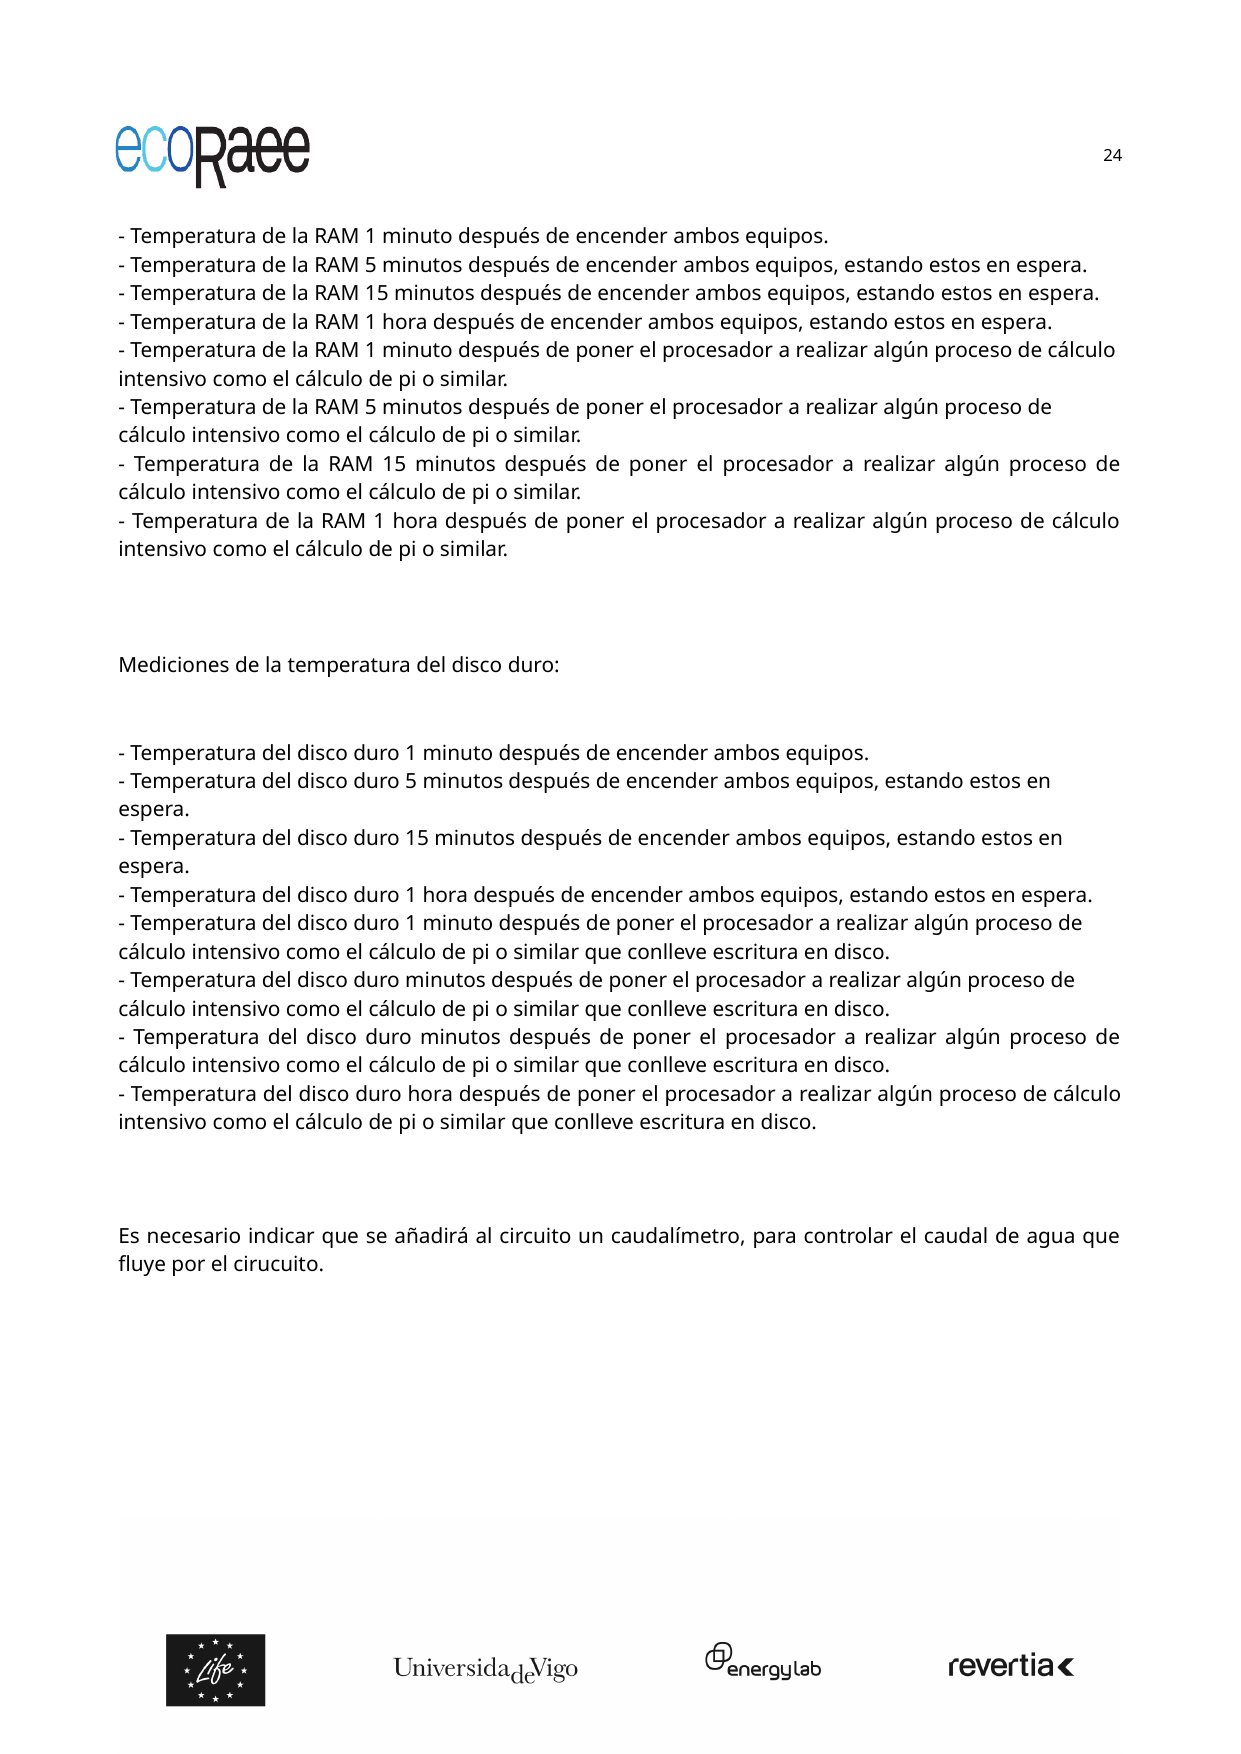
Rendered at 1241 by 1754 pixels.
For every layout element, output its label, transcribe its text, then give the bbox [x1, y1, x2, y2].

text - Temperatura de la RAM 1 hora después de poner el procesador a realizar algún proceso de cálculo intensivo como el cálculo de pi o similar. [118, 506, 1122, 563]
picture [114, 124, 311, 190]
text - Temperatura de la RAM 1 hora después de encender ambos equipos, estando estos en espera. [118, 307, 1122, 335]
text - Temperatura del disco duro minutos después de poner el procesador a realizar algún proceso de cálculo intensivo como el cálculo de pi o similar que conlleve escritura en disco. [118, 1022, 1122, 1079]
text - Temperatura de la RAM 1 minuto después de encender ambos equipos. [118, 221, 1122, 250]
text - Temperatura de la RAM 15 minutos después de encender ambos equipos, estando estos en espera. [118, 278, 1122, 307]
text - Temperatura de la RAM 1 minuto después de poner el procesador a realizar algún proceso de cálculo intensivo como el cálculo de pi o similar. [118, 335, 1122, 392]
text - Temperatura del disco duro 1 hora después de encender ambos equipos, estando estos en espera. [118, 880, 1122, 908]
text - Temperatura del disco duro 5 minutos después de encender ambos equipos, estando estos en espera. [118, 766, 1122, 823]
text - Temperatura del disco duro 15 minutos después de encender ambos equipos, estando estos en espera. [118, 823, 1122, 880]
text - Temperatura de la RAM 15 minutos después de poner el procesador a realizar algún proceso de cálculo intensivo como el cálculo de pi o similar. [118, 449, 1122, 506]
text - Temperatura del disco duro 1 minuto después de poner el procesador a realizar algún proceso de cálculo intensivo como el cálculo de pi o similar que conlleve escritura en disco. [118, 908, 1122, 965]
text - Temperatura del disco duro 1 minuto después de encender ambos equipos. [118, 738, 1122, 766]
text - Temperatura del disco duro minutos después de poner el procesador a realizar algún proceso de cálculo intensivo como el cálculo de pi o similar que conlleve escritura en disco. [118, 965, 1122, 1022]
text Mediciones de la temperatura del disco duro: [118, 650, 1122, 679]
picture [118, 1514, 1123, 1754]
text - Temperatura del disco duro hora después de poner el procesador a realizar algún proceso de cálculo intensivo como el cálculo de pi o similar que conlleve escritura en disco. [118, 1079, 1122, 1136]
text - Temperatura de la RAM 5 minutos después de encender ambos equipos, estando estos en espera. [118, 250, 1122, 278]
text - Temperatura de la RAM 5 minutos después de poner el procesador a realizar algún proceso de cálculo intensivo como el cálculo de pi o similar. [118, 392, 1122, 449]
text Es necesario indicar que se añadirá al circuito un caudalímetro, para controlar el caudal de agua que fluye por el cirucuito. [118, 1221, 1122, 1278]
